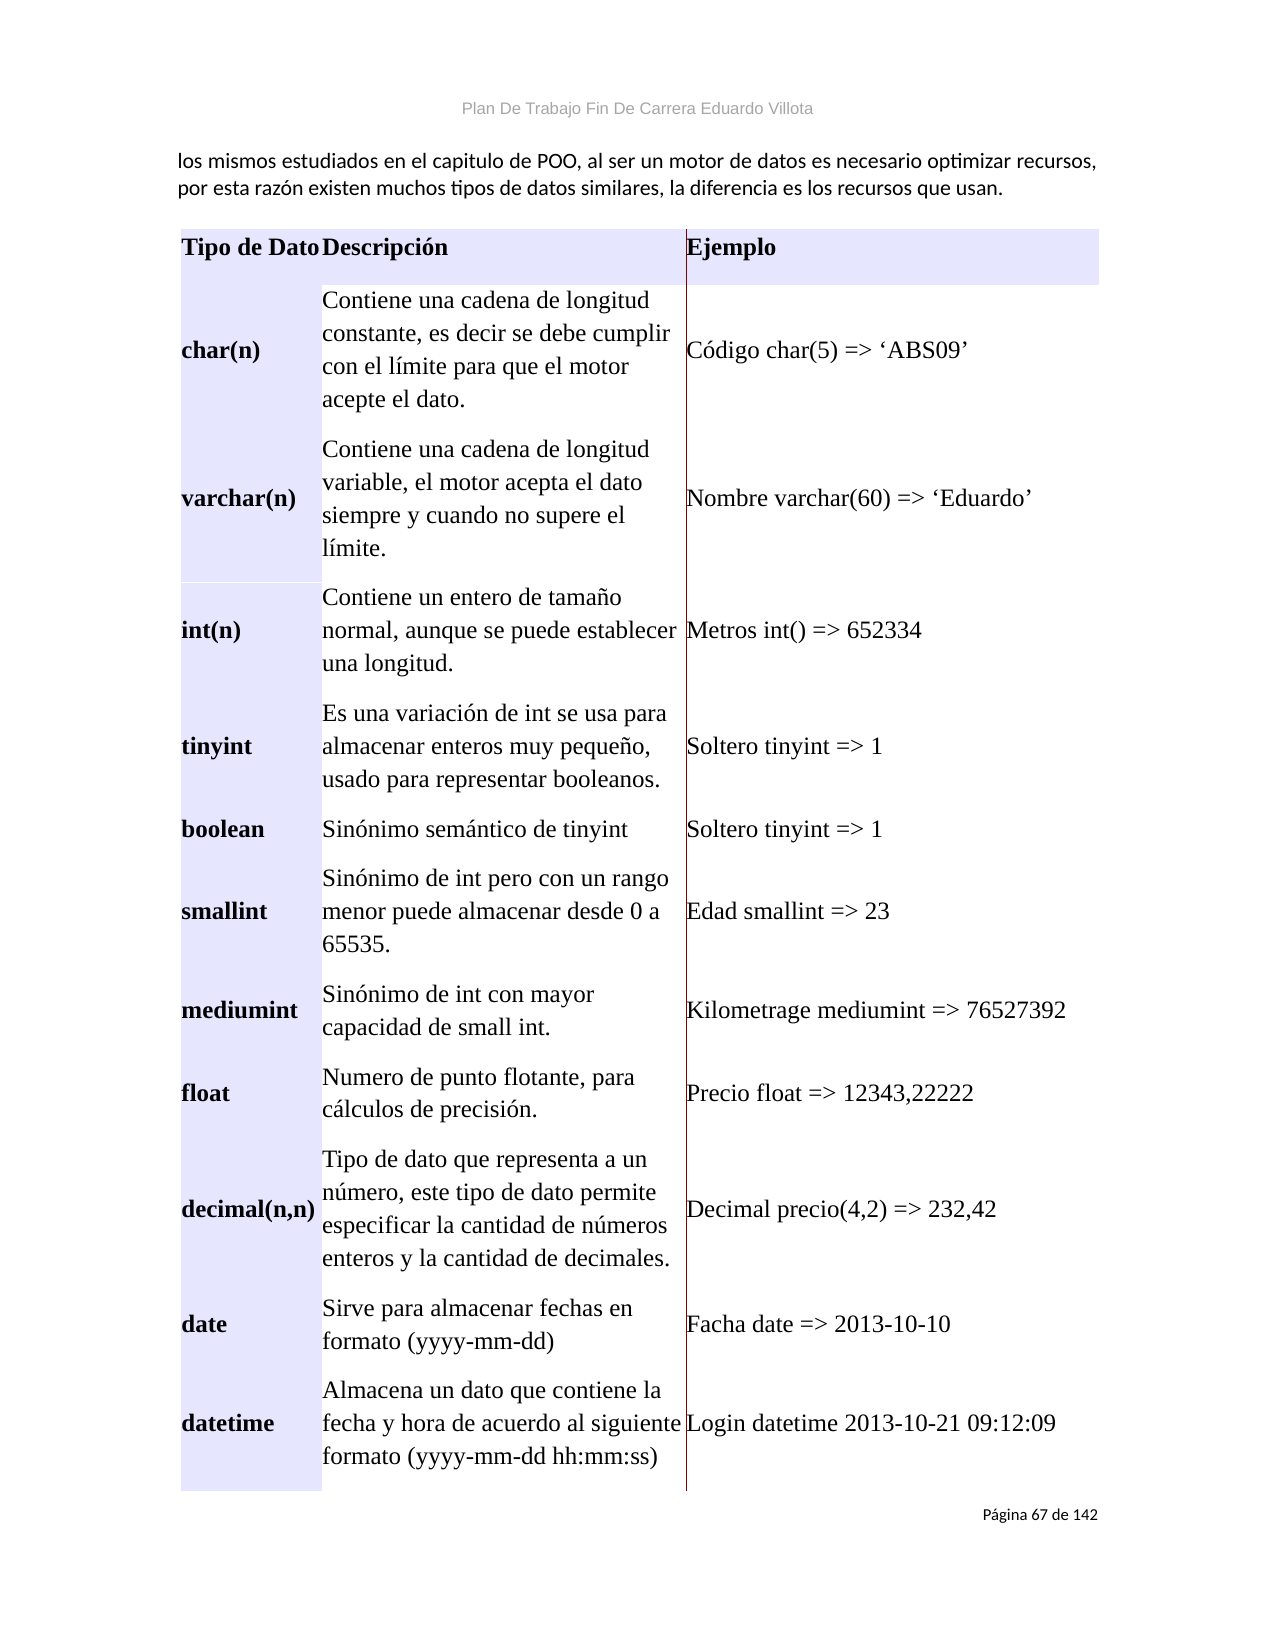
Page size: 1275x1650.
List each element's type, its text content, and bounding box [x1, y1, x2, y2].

table_cell Sinónimo de int pero con un rango menor puede almacenar desde 0 a 65535. [322, 863, 686, 979]
table_cell Almacena un dato que contiene la fecha y hora de acuerdo al siguiente formato (yyyy-mm-dd hh:mm:ss) [322, 1375, 686, 1491]
table_cell mediumint [181, 979, 322, 1062]
table_cell Contiene una cadena de longitud variable, el motor acepta el dato siempre y cuando no supere el límite. [322, 434, 686, 582]
table_cell Es una variación de int se usa para almacenar enteros muy pequeño, usado para representar booleanos. [322, 698, 686, 814]
table_cell int(n) [181, 583, 322, 698]
table_cell Sirve para almacenar fechas en formato (yyyy-mm-dd) [322, 1293, 686, 1375]
text los mismos estudiados en el capitulo de POO, al ser un motor de datos es necesario optimizar recursos, por esta razón existen muchos tipos de datos similares, la diferencia es los recursos que usan. [177, 148, 1098, 201]
table_cell Soltero tinyint => 1 [687, 698, 1099, 814]
table_cell Kilometrage mediumint => 76527392 [687, 979, 1099, 1062]
table_cell Edad smallint => 23 [687, 863, 1099, 979]
table_cell Soltero tinyint => 1 [687, 814, 1099, 863]
table_cell date [181, 1293, 322, 1375]
table_header Tipo de Dato [181, 229, 322, 285]
table_header Descripción [322, 229, 686, 285]
table_cell Decimal precio(4,2) => 232,42 [687, 1144, 1099, 1293]
table_cell decimal(n,n) [181, 1144, 322, 1293]
table_cell Nombre varchar(60) => ‘Eduardo’ [687, 434, 1099, 582]
table_cell Contiene un entero de tamaño normal, aunque se puede establecer una longitud. [322, 583, 686, 698]
table_cell Tipo de dato que representa a un número, este tipo de dato permite especificar la cantidad de números enteros y la cantidad de decimales. [322, 1144, 686, 1293]
table_cell float [181, 1062, 322, 1144]
table_cell Metros int() => 652334 [687, 583, 1099, 698]
table_cell Código char(5) => ‘ABS09’ [687, 285, 1099, 434]
table_cell Facha date => 2013-10-10 [687, 1293, 1099, 1375]
table_cell boolean [181, 814, 322, 863]
table_cell varchar(n) [181, 434, 322, 582]
table_cell Sinónimo semántico de tinyint [322, 814, 686, 863]
table_cell Contiene una cadena de longitud constante, es decir se debe cumplir con el límite para que el motor acepte el dato. [322, 285, 686, 434]
table_header Ejemplo [687, 229, 1099, 285]
table_cell tinyint [181, 698, 322, 814]
table_cell Login datetime 2013-10-21 09:12:09 [687, 1375, 1099, 1491]
table_cell datetime [181, 1375, 322, 1491]
table_cell Sinónimo de int con mayor capacidad de small int. [322, 979, 686, 1062]
table_cell smallint [181, 863, 322, 979]
table_cell Numero de punto flotante, para cálculos de precisión. [322, 1062, 686, 1144]
table_cell Precio float => 12343,22222 [687, 1062, 1099, 1144]
table_cell char(n) [181, 285, 322, 434]
